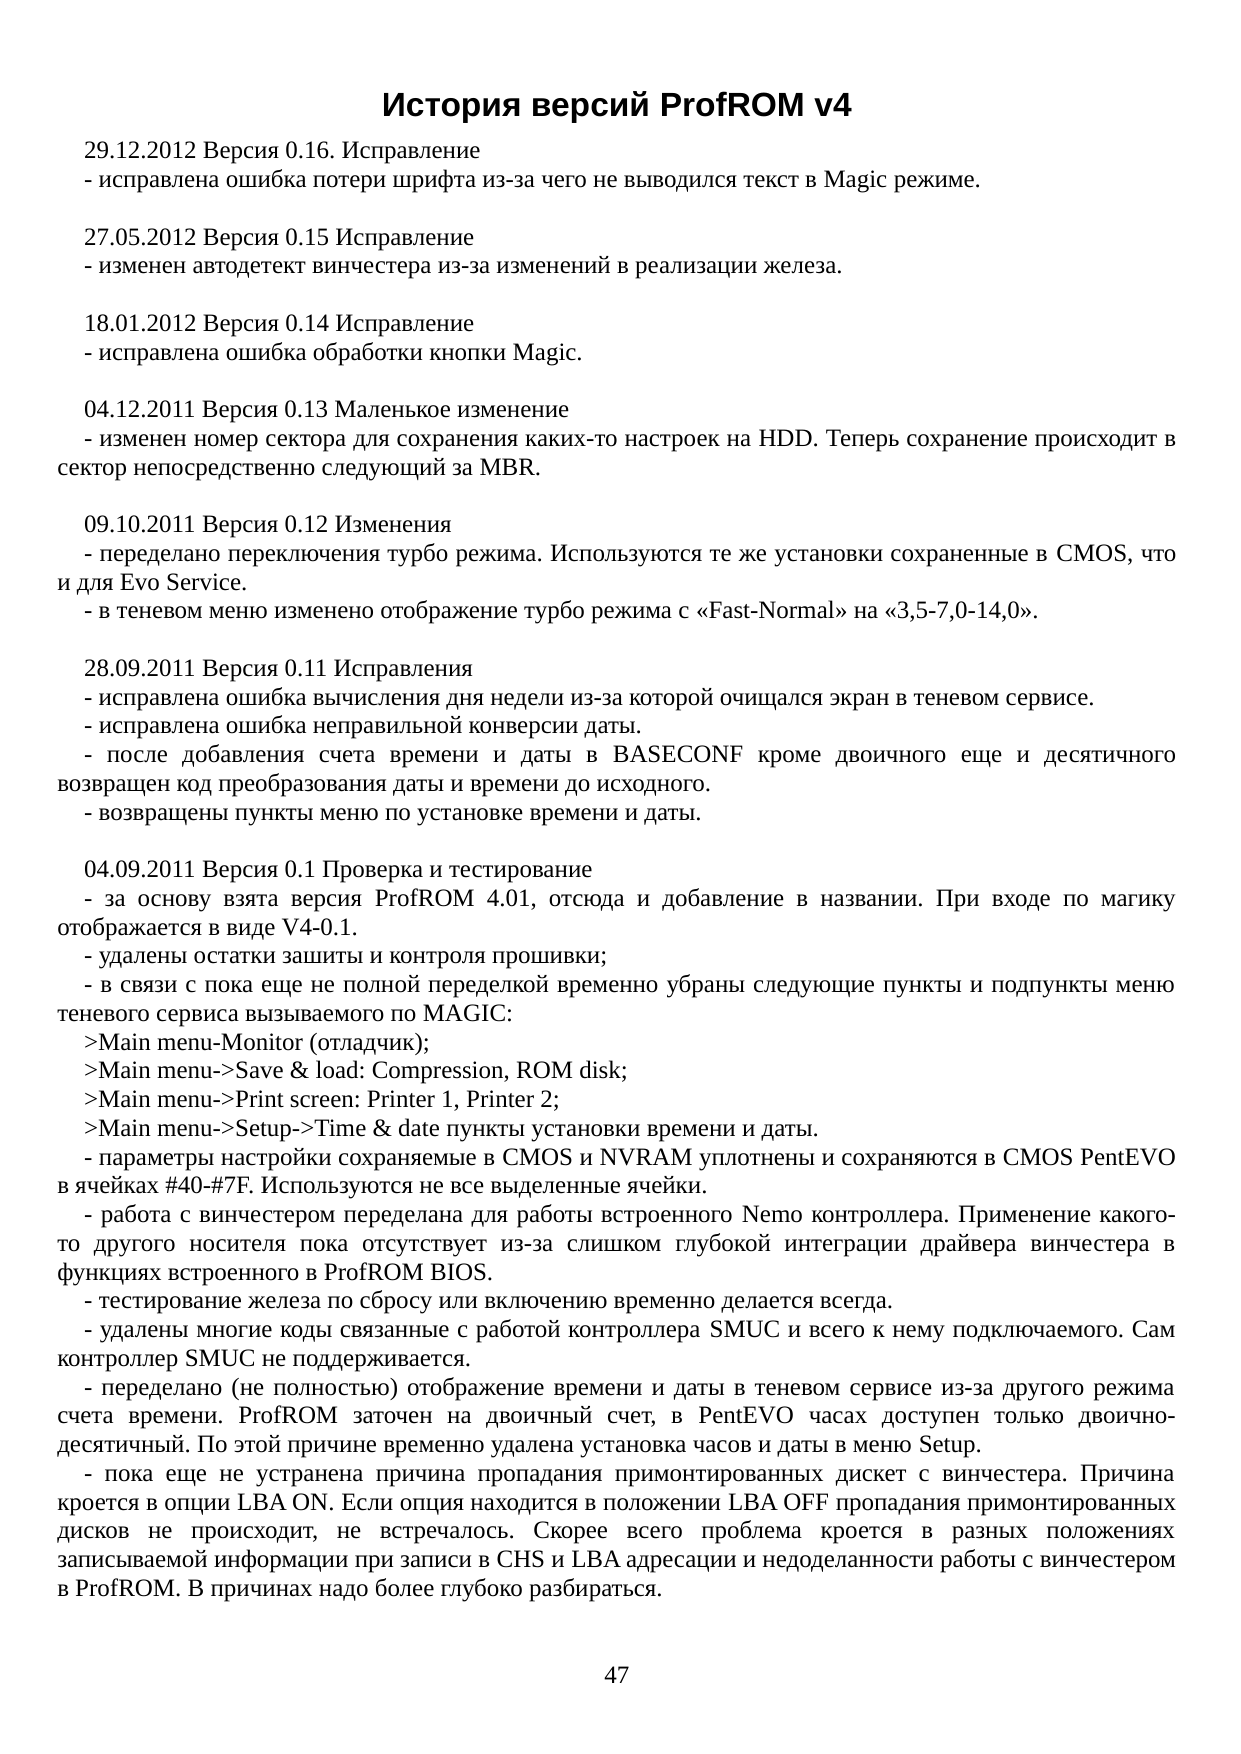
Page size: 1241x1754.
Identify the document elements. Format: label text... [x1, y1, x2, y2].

text - возвращены пункты меню по установке времени и даты. [57, 797, 1176, 826]
text 28.09.2011 Версия 0.11 Исправления [57, 653, 1176, 682]
text >Main menu-Monitor (отладчик); [57, 1027, 1176, 1056]
text 04.09.2011 Версия 0.1 Проверка и тестирование [57, 854, 1176, 883]
text - удалены многие коды связанные с работой контроллера SMUC и всего к нему подключаемого. Сам контроллер SMUC не поддерживается. [57, 1314, 1176, 1372]
subtitle История версий ProfROM v4 [57, 84, 1176, 123]
text 09.10.2011 Версия 0.12 Изменения [57, 509, 1176, 538]
text 04.12.2011 Версия 0.13 Маленькое изменение [57, 394, 1176, 423]
text - тестирование железа по сбросу или включению временно делается всегда. [57, 1286, 1176, 1314]
text - переделано переключения турбо режима. Используются те же установки сохраненные в CMOS, что и для Evo Service. [57, 538, 1176, 596]
text - работа с винчестером переделана для работы встроенного Nemo контроллера. Применение какого-то другого носителя пока отсутствует из-за слишком глубокой интеграции драйвера винчестера в функциях встроенного в ProfROM BIOS. [57, 1199, 1176, 1286]
text - параметры настройки сохраняемые в CMOS и NVRAM уплотнены и сохраняются в CMOS PentEVO в ячейках #40-#7F. Используются не все выделенные ячейки. [57, 1142, 1176, 1199]
text - в теневом меню изменено отображение турбо режима с «Fast-Normal» на «3,5-7,0-14,0». [57, 596, 1176, 624]
text >Main menu->Print screen: Printer 1, Printer 2; [57, 1084, 1176, 1113]
text - изменен номер сектора для сохранения каких-то настроек на HDD. Теперь сохранение происходит в сектор непосредственно следующий за MBR. [57, 423, 1176, 481]
text - исправлена ошибка вычисления дня недели из-за которой очищался экран в теневом сервисе. [57, 682, 1176, 711]
text - за основу взята версия ProfROM 4.01, отсюда и добавление в названии. При входе по магику отображается в виде V4-0.1. [57, 883, 1176, 941]
text >Main menu->Setup->Time & date пункты установки времени и даты. [57, 1113, 1176, 1142]
text - исправлена ошибка неправильной конверсии даты. [57, 711, 1176, 739]
text 18.01.2012 Версия 0.14 Исправление [57, 308, 1176, 337]
text - пока еще не устранена причина пропадания примонтированных дискет с винчестера. Причина кроется в опции LBA ON. Если опция находится в положении LBA OFF пропадания примонтированных дисков не происходит, не встречалось. Скорее всего проблема кроется в разных положениях записываемой информации при записи в CHS и LBA адресации и недоделанности работы с винчестером в ProfROM. В причинах надо более глубоко разбираться. [57, 1458, 1176, 1602]
text - после добавления счета времени и даты в BASECONF кроме двоичного еще и десятичного возвращен код преобразования даты и времени до исходного. [57, 739, 1176, 797]
text - удалены остатки зашиты и контроля прошивки; [57, 941, 1176, 969]
text - исправлена ошибка обработки кнопки Magic. [57, 337, 1176, 366]
text - изменен автодетект винчестера из-за изменений в реализации железа. [57, 251, 1176, 279]
text 29.12.2012 Версия 0.16. Исправление [57, 136, 1176, 164]
text 27.05.2012 Версия 0.15 Исправление [57, 222, 1176, 251]
text - исправлена ошибка потери шрифта из-за чего не выводился текст в Magic режиме. [57, 164, 1176, 193]
text >Main menu->Save & load: Compression, ROM disk; [57, 1056, 1176, 1084]
text - переделано (не полностью) отображение времени и даты в теневом сервисе из-за другого режима счета времени. ProfROM заточен на двоичный счет, в PentEVO часах доступен только двоично-десятичный. По этой причине временно удалена установка часов и даты в меню Setup. [57, 1372, 1176, 1458]
text - в связи с пока еще не полной переделкой временно убраны следующие пункты и подпункты меню теневого сервиса вызываемого по MAGIC: [57, 969, 1176, 1027]
